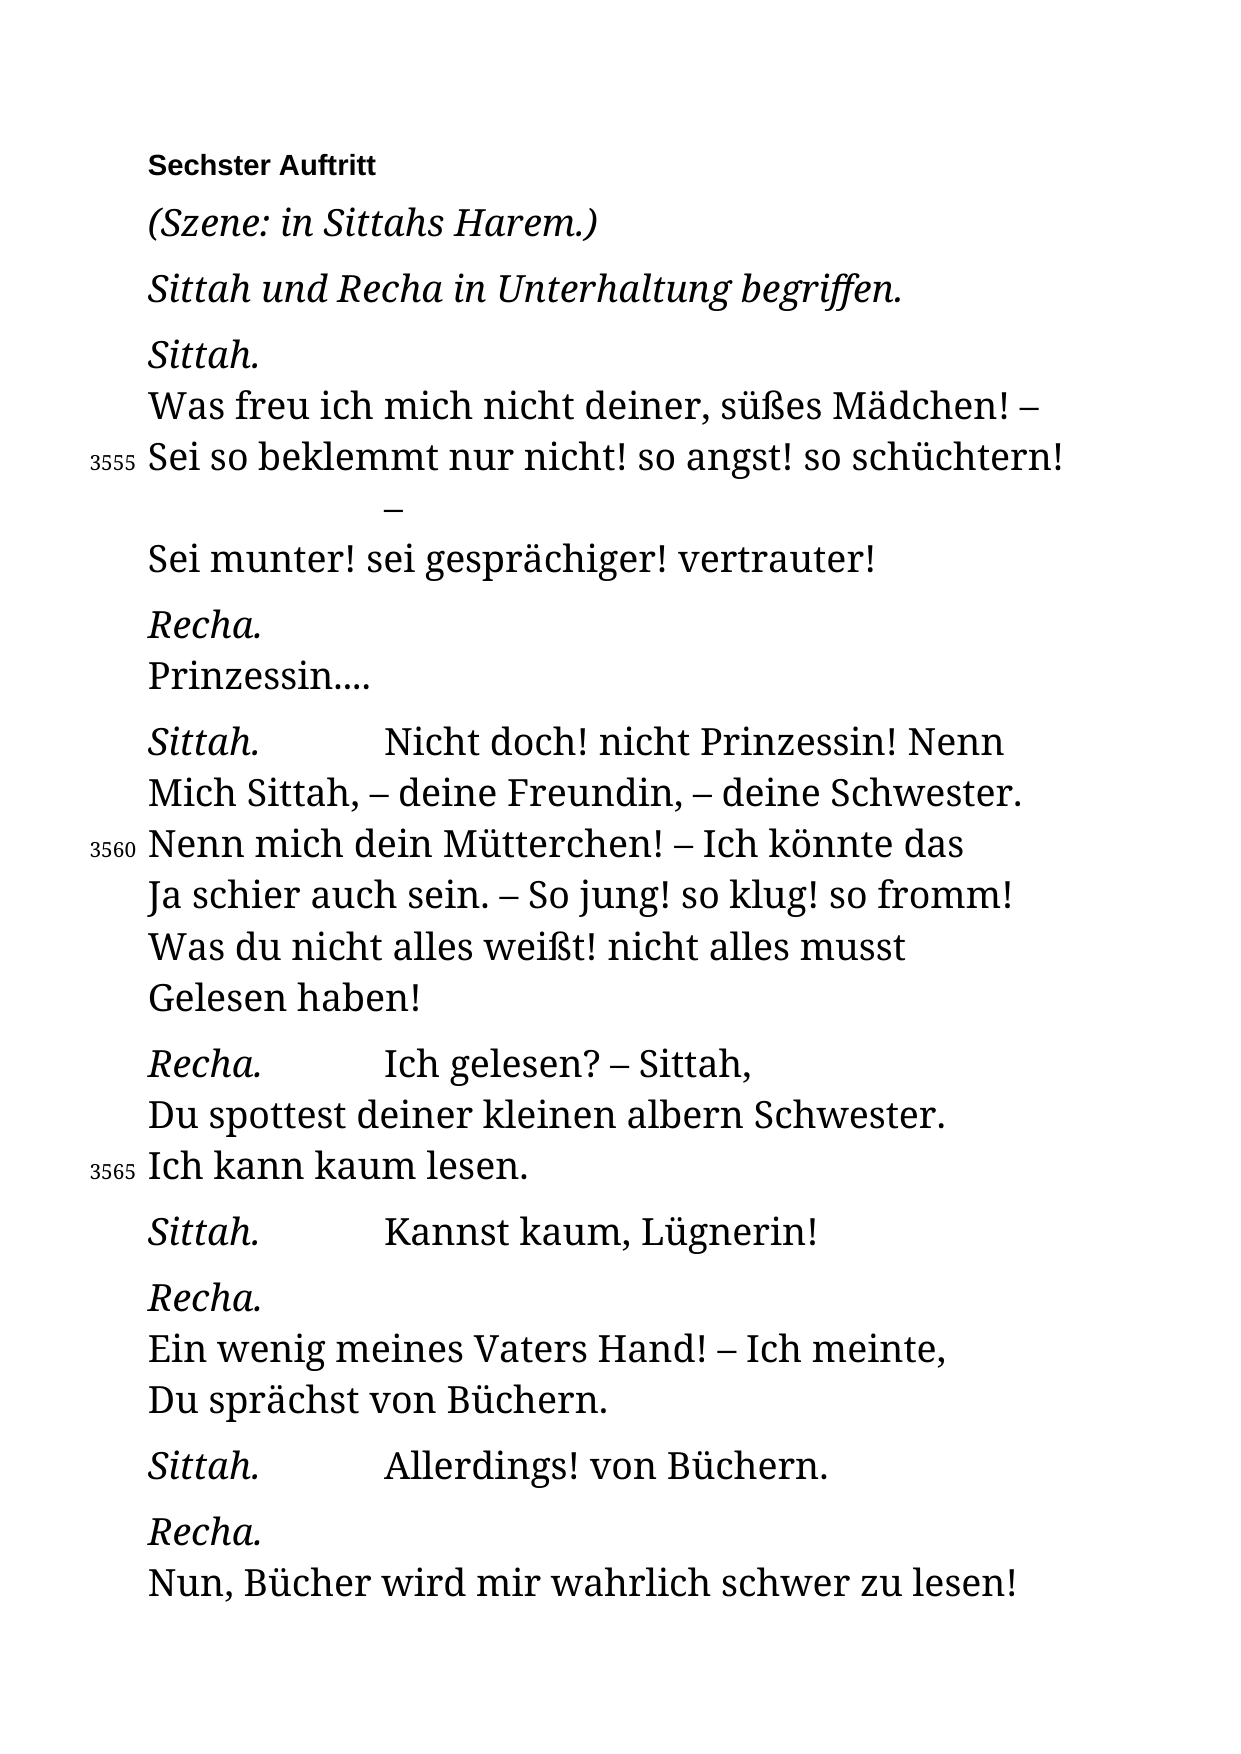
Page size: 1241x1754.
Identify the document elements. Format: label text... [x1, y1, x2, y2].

text Recha. [148, 1271, 1092, 1322]
text Sittah. Nicht doch! nicht Prinzessin! Nenn [148, 716, 1092, 767]
text Sittah. [148, 328, 1092, 379]
text Mich Sittah, – deine Freundin, – deine Schwester. [148, 767, 1092, 818]
text Sei munter! sei gesprächiger! vertrauter! [148, 532, 1092, 583]
text Prinzessin.... [148, 649, 1092, 701]
text Recha. [148, 598, 1092, 649]
text Sittah. Kannst kaum, Lügnerin! [148, 1205, 1092, 1256]
subtitle Sechster Auftritt [148, 148, 1092, 181]
text Gelesen haben! [148, 971, 1092, 1022]
text Sittah. Allerdings! von Büchern. [148, 1439, 1092, 1490]
text Was freu ich mich nicht deiner, süßes Mädchen! – [148, 379, 1092, 430]
text (Szene: in Sittahs Harem.) [148, 196, 1092, 247]
text Nun, Bücher wird mir wahrlich schwer zu lesen! [148, 1556, 1092, 1607]
text Du sprächst von Büchern. [148, 1373, 1092, 1424]
text Recha. Ich gelesen? – Sittah, [148, 1037, 1092, 1088]
text Ich kann kaum lesen. [148, 1139, 1092, 1190]
text Du spottest deiner kleinen albern Schwester. [148, 1088, 1092, 1139]
text Nenn mich dein Mütterchen! – Ich könnte das [148, 818, 1092, 869]
text Recha. [148, 1505, 1092, 1556]
text Was du nicht alles weißt! nicht alles musst [148, 920, 1092, 971]
text Ja schier auch sein. – So jung! so klug! so fromm! [148, 869, 1092, 920]
text Sei so beklemmt nur nicht! so angst! so schüchtern! – [148, 430, 1092, 532]
text Sittah und Recha in Unterhaltung begriffen. [148, 262, 1092, 313]
text Ein wenig meines Vaters Hand! – Ich meinte, [148, 1322, 1092, 1373]
